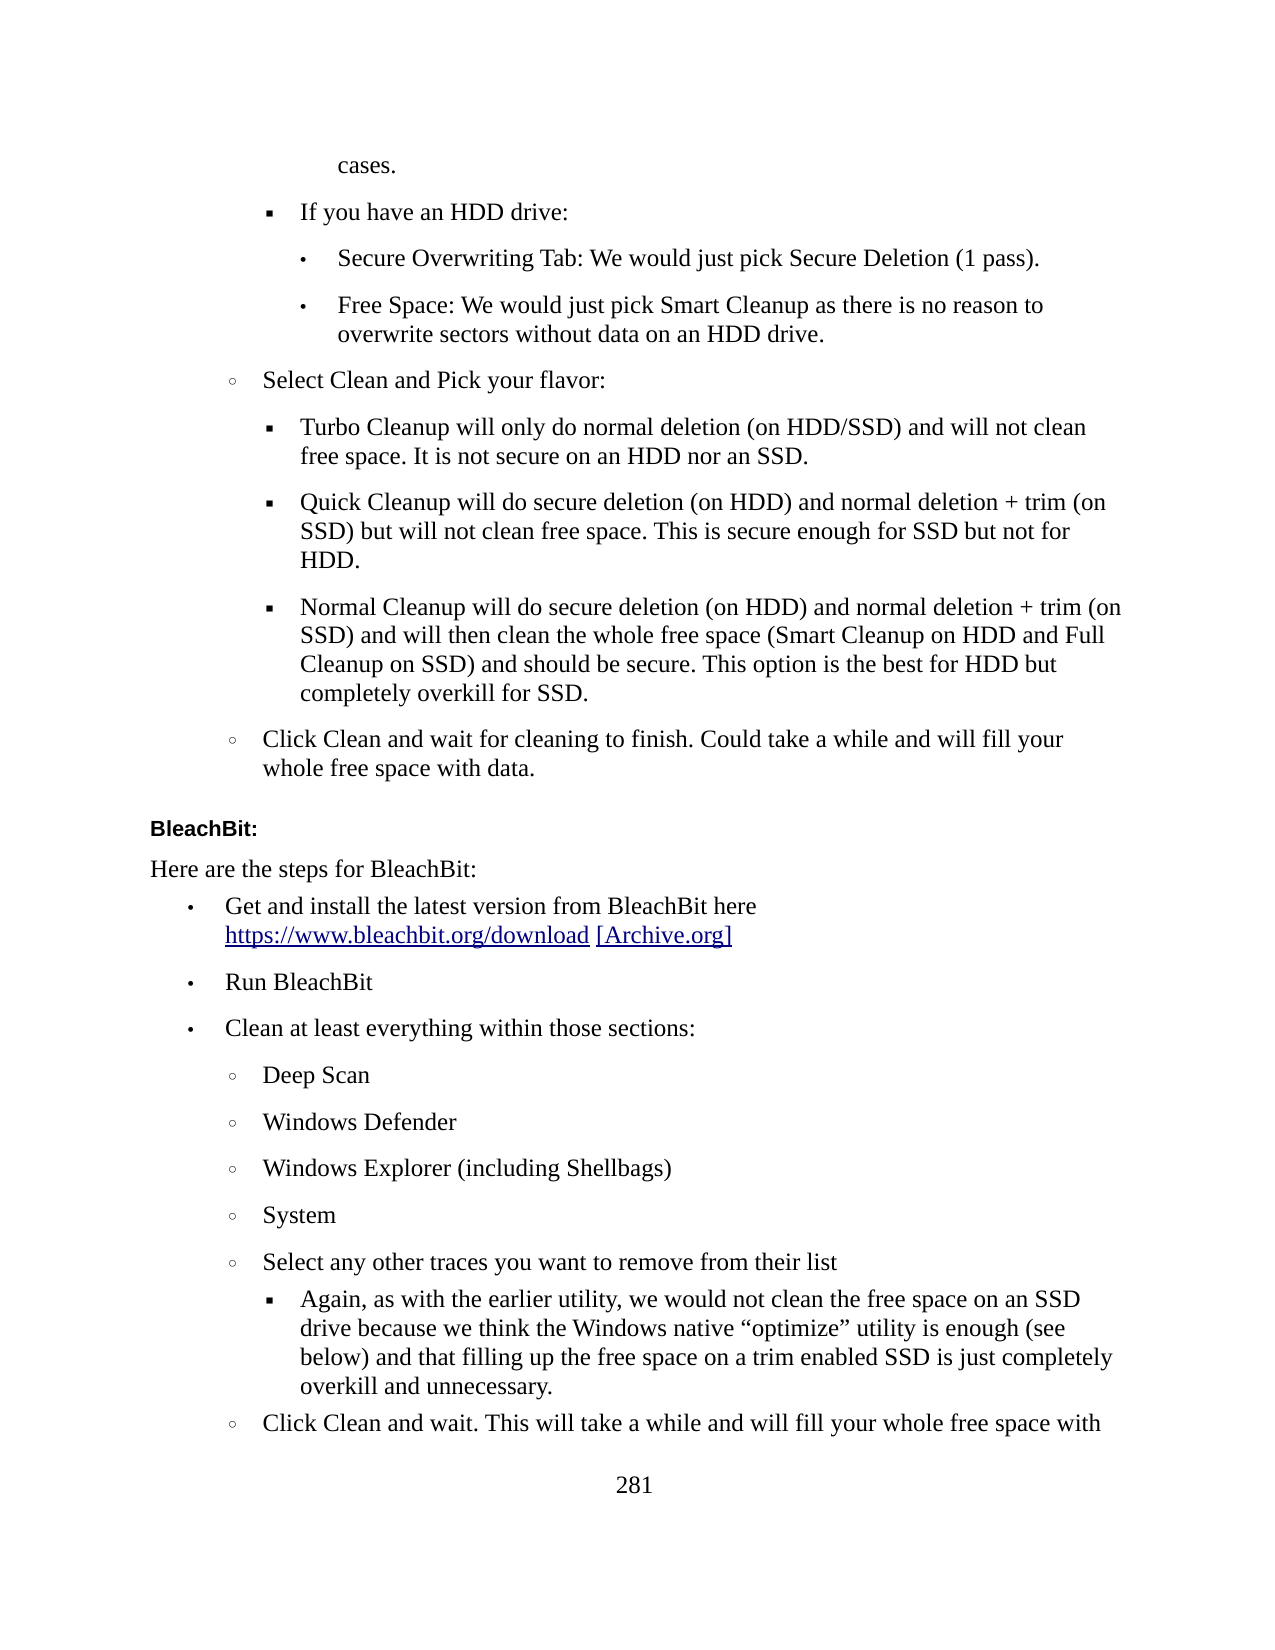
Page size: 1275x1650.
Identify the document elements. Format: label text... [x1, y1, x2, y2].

list Run BleachBit [187, 967, 1125, 996]
list Select Clean and Pick your flavor: [225, 365, 1125, 394]
list Windows Defender [225, 1107, 1125, 1136]
list Select any other traces you want to remove from their list [225, 1247, 1125, 1276]
subtitle BleachBit: [150, 816, 1125, 841]
list Deep Scan [225, 1060, 1125, 1089]
text Here are the steps for BleachBit: [150, 854, 1125, 882]
list Again, as with the earlier utility, we would not clean the free space on an SSD drive because we think the Windows native “optimize” utility is enough (see below) and that filling up the free space on a trim enabled SSD is just completely overkill and unnecessary. [262, 1284, 1125, 1399]
list Clean at least everything within those sections: [187, 1013, 1125, 1042]
list Normal Cleanup will do secure deletion (on HDD) and normal deletion + trim (on SSD) and will then clean the whole free space (Smart Cleanup on HDD and Full Cleanup on SSD) and should be secure. This option is the best for HDD but completely overkill for SSD. [262, 592, 1125, 707]
list Quick Cleanup will do secure deletion (on HDD) and normal deletion + trim (on SSD) but will not clean free space. This is secure enough for SSD but not for HDD. [262, 487, 1125, 574]
list Get and install the latest version from BleachBit here https://www.bleachbit.org/download [Archive.org] [187, 891, 1125, 949]
list If you have an HDD drive: [262, 197, 1125, 225]
list Free Space: We would just pick Smart Cleanup as there is no reason to overwrite sectors without data on an HDD drive. [300, 290, 1125, 347]
list cases. [300, 150, 1125, 179]
list Secure Overwriting Tab: We would just pick Secure Deletion (1 pass). [300, 243, 1125, 272]
list System [225, 1200, 1125, 1229]
list Windows Explorer (including Shellbags) [225, 1153, 1125, 1182]
list Turbo Cleanup will only do normal deletion (on HDD/SSD) and will not clean free space. It is not secure on an HDD nor an SSD. [262, 412, 1125, 469]
list Click Clean and wait. This will take a while and will fill your whole free space with [225, 1408, 1125, 1437]
list Click Clean and wait for cleaning to finish. Could take a while and will fill your whole free space with data. [225, 724, 1125, 782]
